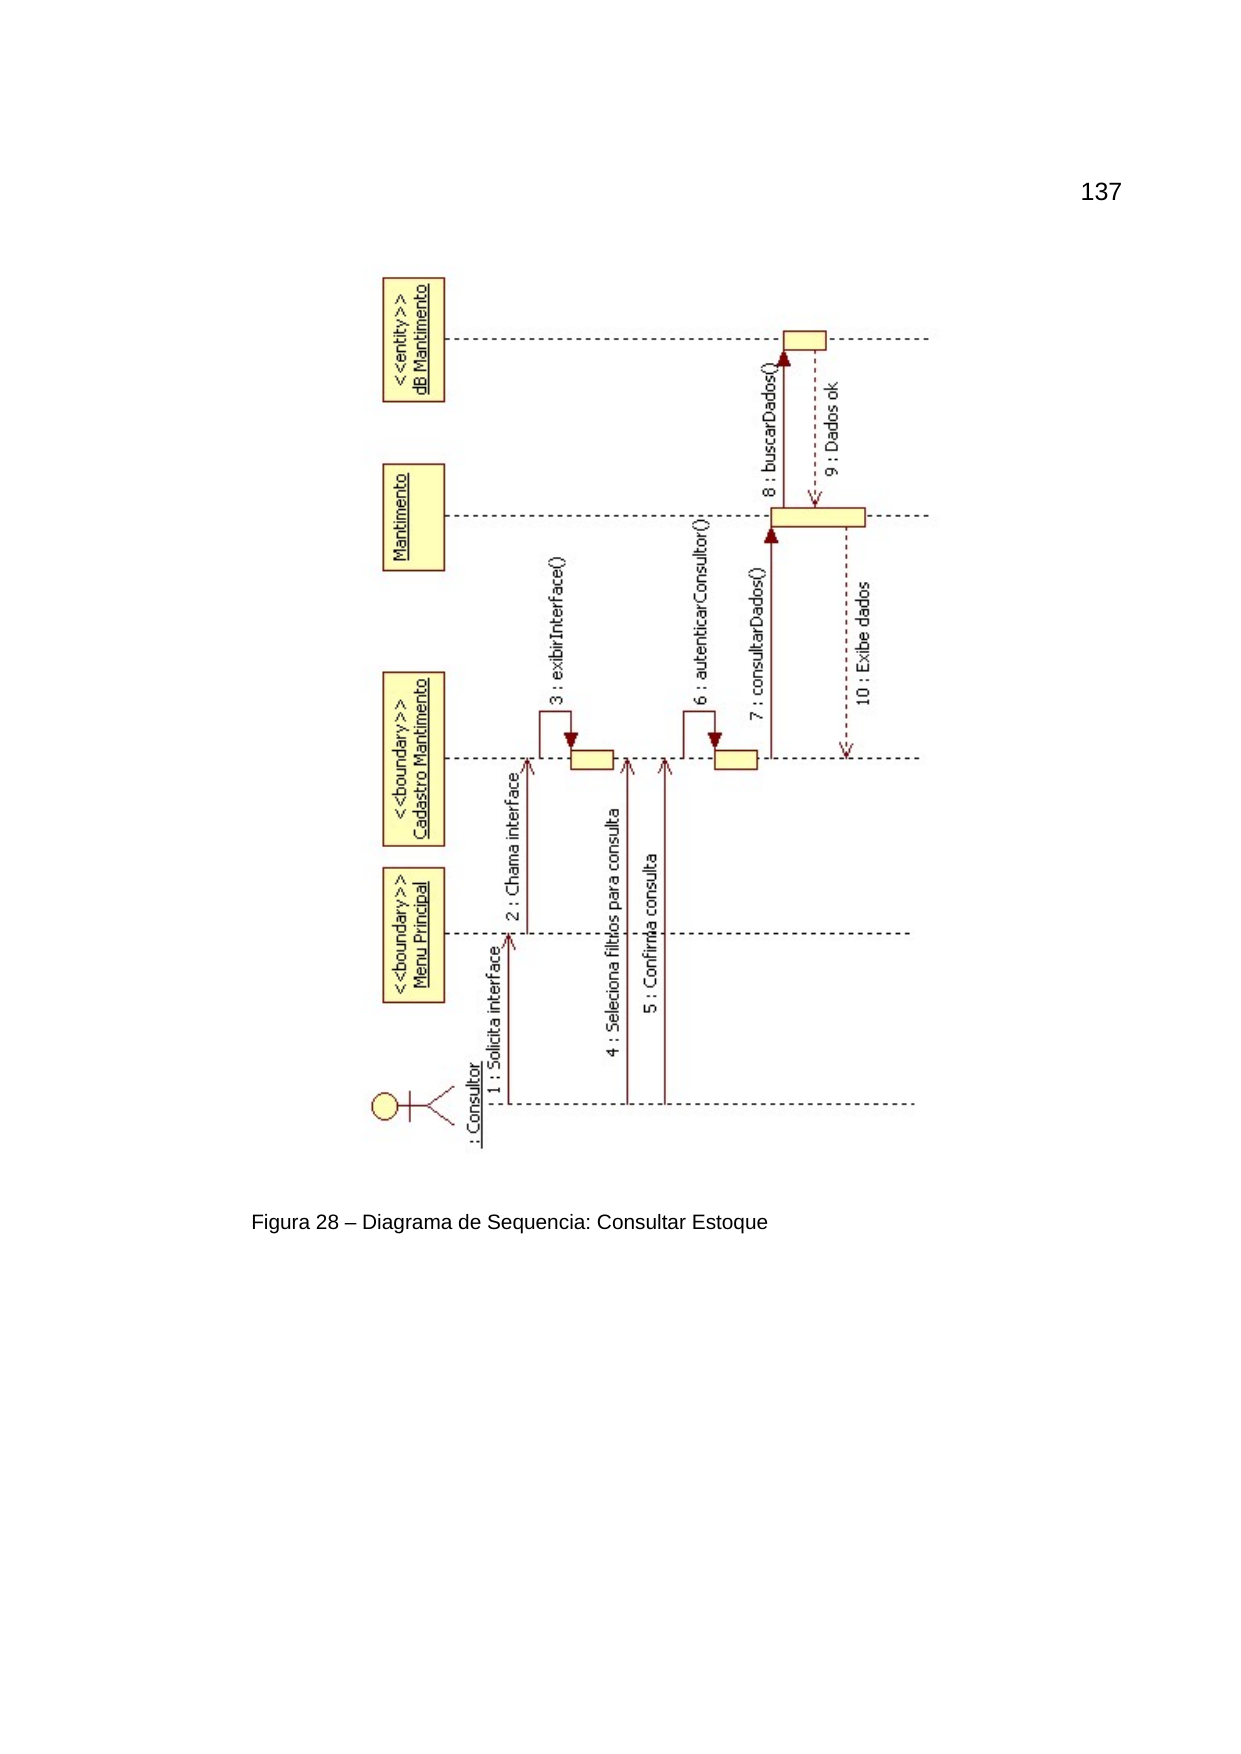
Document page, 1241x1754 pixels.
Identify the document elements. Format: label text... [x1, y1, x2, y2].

text Figura 28 – Diagrama de Sequencia: Consultar Estoque [177, 1210, 1122, 1233]
picture [339, 265, 960, 1210]
